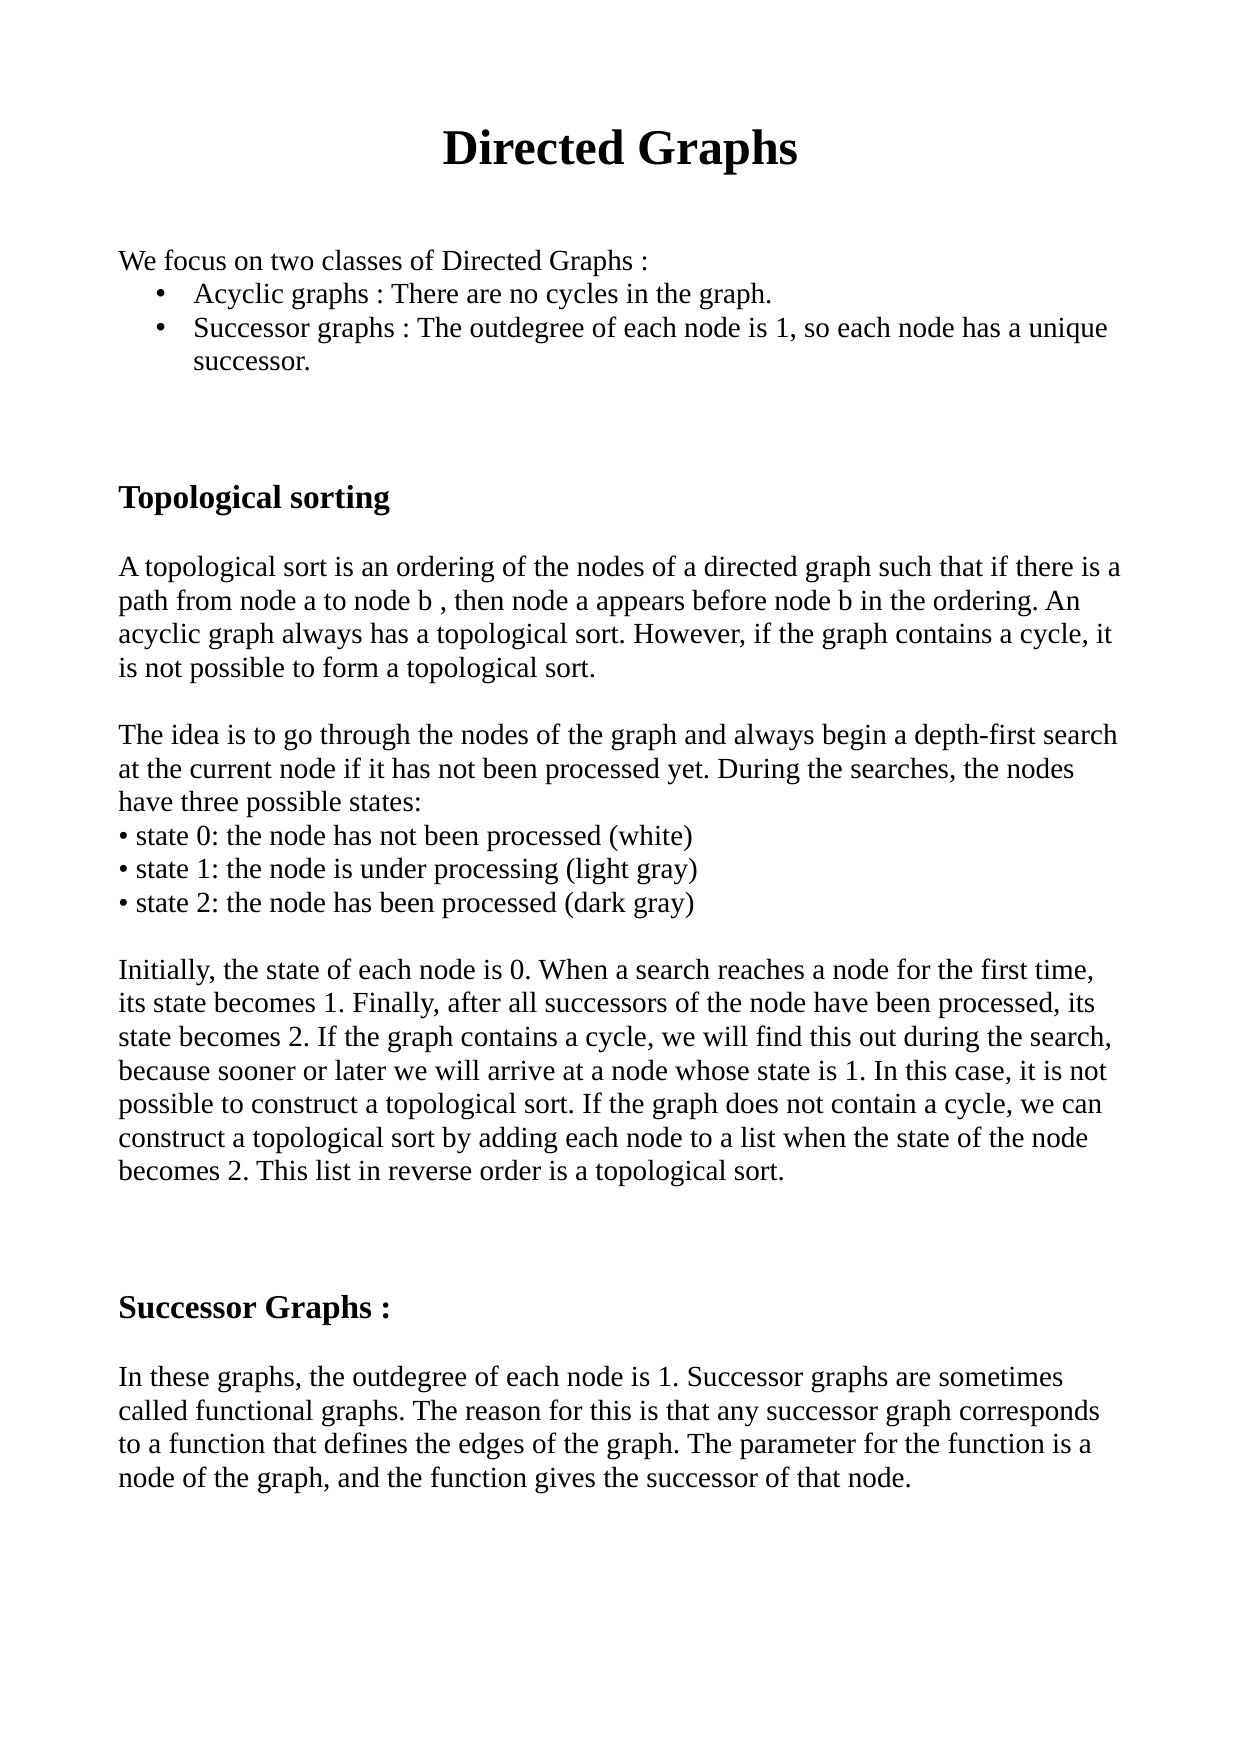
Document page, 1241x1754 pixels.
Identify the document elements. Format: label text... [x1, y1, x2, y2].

text We focus on two classes of Directed Graphs : [118, 243, 1122, 276]
list Successor graphs : The outdegree of each node is 1, so each node has a unique successor. [156, 310, 1122, 377]
text Successor Graphs : [118, 1287, 1122, 1326]
text • state 2: the node has been processed (dark gray) [118, 885, 1122, 918]
text In these graphs, the outdegree of each node is 1. Successor graphs are sometimes called functional graphs. The reason for this is that any successor graph corresponds to a function that defines the edges of the graph. The parameter for the function is a node of the graph, and the function gives the successor of that node. [118, 1359, 1122, 1493]
text The idea is to go through the nodes of the graph and always begin a depth-first search at the current node if it has not been processed yet. During the searches, the nodes have three possible states: [118, 717, 1122, 818]
text Topological sorting [118, 478, 1122, 516]
text Directed Graphs [118, 118, 1122, 176]
text possible to construct a topological sort. If the graph does not contain a cycle, we can construct a topological sort by adding each node to a list when the state of the node becomes 2. This list in reverse order is a topological sort. [118, 1086, 1122, 1187]
text • state 1: the node is under processing (light gray) [118, 851, 1122, 885]
text Initially, the state of each node is 0. When a search reaches a node for the first time, its state becomes 1. Finally, after all successors of the node have been processed, its state becomes 2. If the graph contains a cycle, we will find this out during the search, because sooner or later we will arrive at a node whose state is 1. In this case, it is not [118, 952, 1122, 1086]
text • state 0: the node has not been processed (white) [118, 818, 1122, 851]
text A topological sort is an ordering of the nodes of a directed graph such that if there is a path from node a to node b , then node a appears before node b in the ordering. An acyclic graph always has a topological sort. However, if the graph contains a cycle, it is not possible to form a topological sort. [118, 549, 1122, 684]
list Acyclic graphs : There are no cycles in the graph. [156, 276, 1122, 310]
